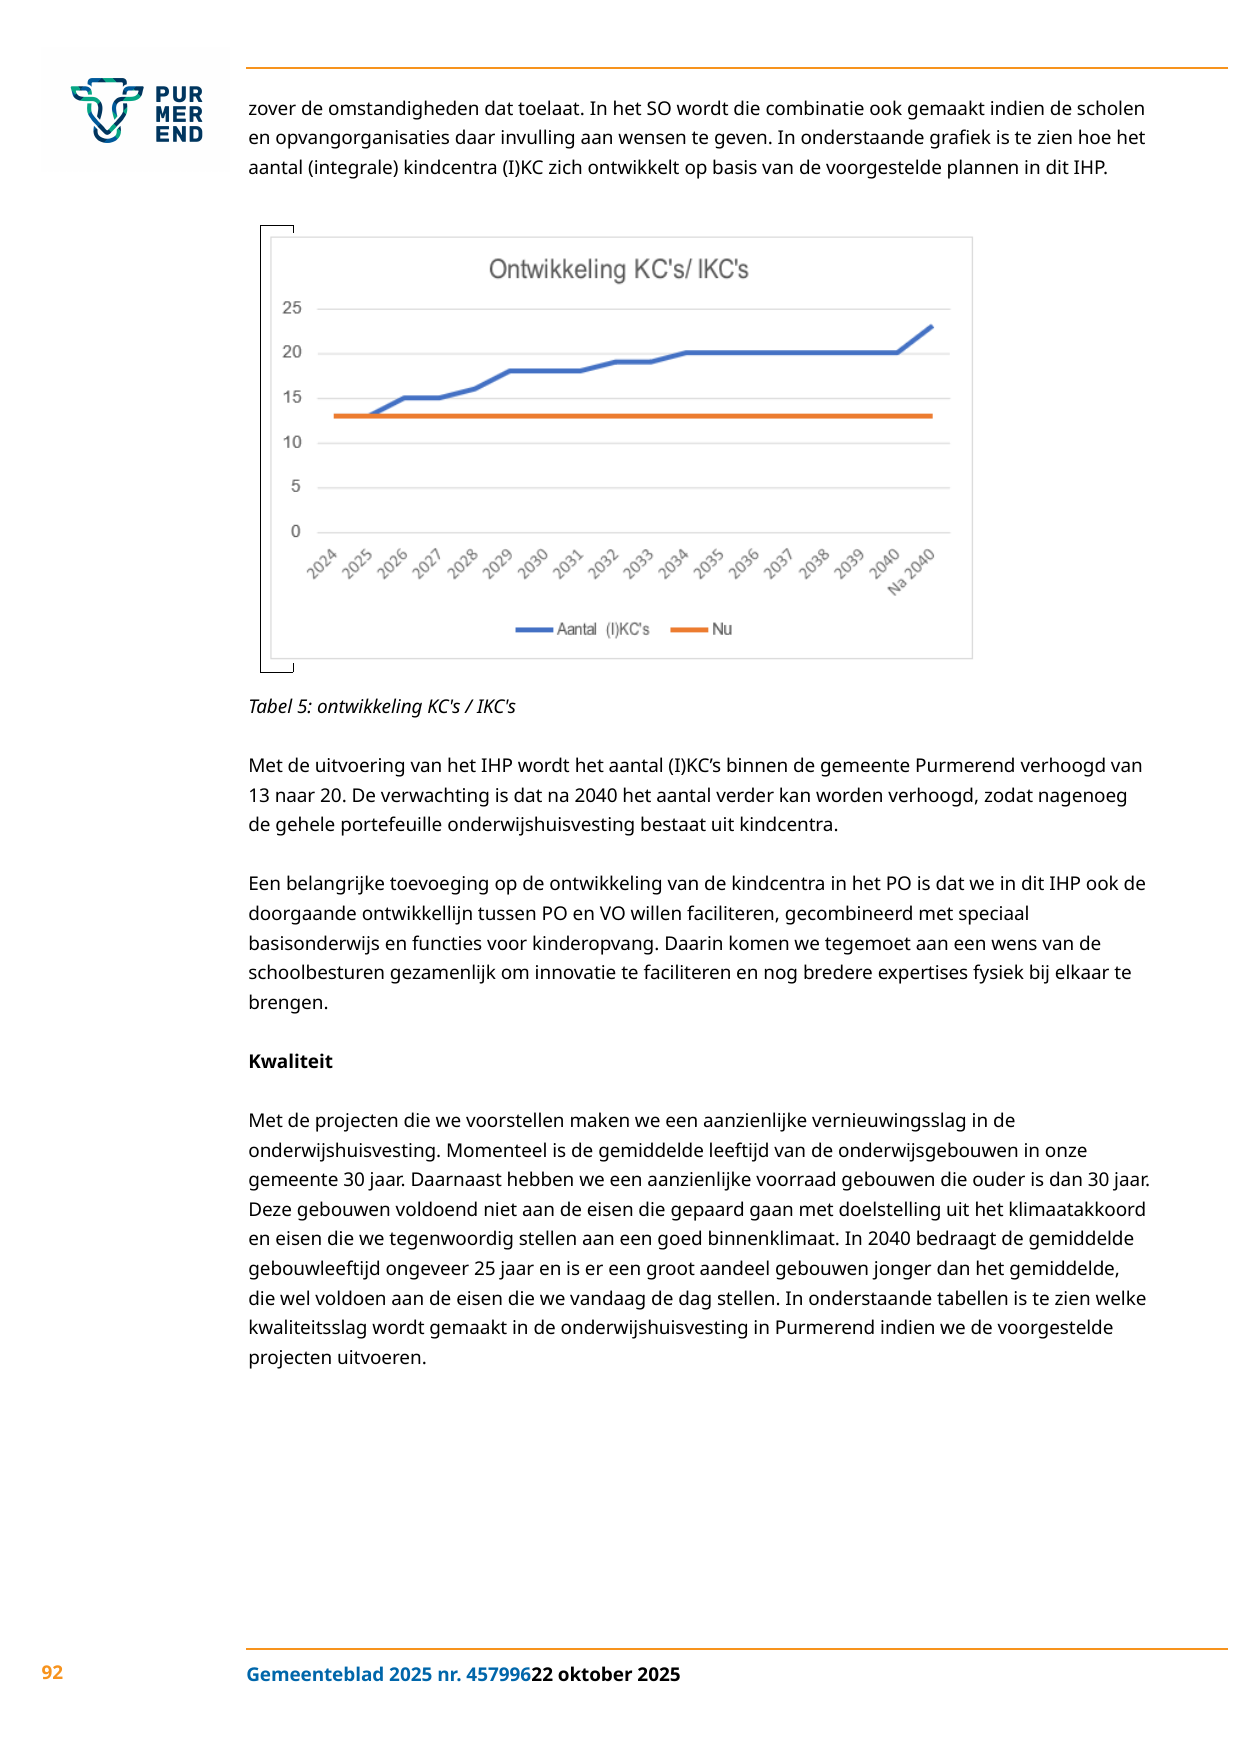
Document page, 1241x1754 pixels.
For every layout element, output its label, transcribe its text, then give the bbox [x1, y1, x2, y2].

text Met de uitvoering van het IHP wordt het aantal (I)KC’s binnen de gemeente Purmerend verhoogd van 13 naar 20. De verwachting is dat na 2040 het aantal verder kan worden verhoogd, zodat nagenoeg de gehele portefeuille onderwijshuisvesting bestaat uit kindcentra. [248, 752, 1152, 837]
picture [268, 233, 978, 663]
text Tabel 5: ontwikkeling KC's / IKC's [248, 693, 1152, 719]
picture [41, 47, 231, 172]
text Een belangrijke toevoeging op de ontwikkeling van de kindcentra in het PO is dat we in dit IHP ook de doorgaande ontwikkellijn tussen PO en VO willen faciliteren, gecombineerd met speciaal basisonderwijs en functies voor kinderopvang. Daarin komen we tegemoet aan een wens van de schoolbesturen gezamenlijk om innovatie te faciliteren en nog bredere expertises fysiek bij elkaar te brengen. [248, 871, 1152, 1014]
text Kwaliteit [248, 1048, 1152, 1074]
text Met de projecten die we voorstellen maken we een aanzienlijke vernieuwingsslag in de onderwijshuisvesting. Momenteel is de gemiddelde leeftijd van de onderwijsgebouwen in onze gemeente 30 jaar. Daarnaast hebben we een aanzienlijke voorraad gebouwen die ouder is dan 30 jaar. Deze gebouwen voldoend niet aan de eisen die gepaard gaan met doelstelling uit het klimaatakkoord en eisen die we tegenwoordig stellen aan een goed binnenklimaat. In 2040 bedraagt de gemiddelde gebouwleeftijd ongeveer 25 jaar en is er een groot aandeel gebouwen jonger dan het gemiddelde, die wel voldoen aan de eisen die we vandaag de dag stellen. In onderstaande tabellen is te zien welke kwaliteitsslag wordt gemaakt in de onderwijshuisvesting in Purmerend indien we de voorgestelde projecten uitvoeren. [248, 1107, 1152, 1369]
text zover de omstandigheden dat toelaat. In het SO wordt die combinatie ook gemaakt indien de scholen en opvangorganisaties daar invulling aan wensen te geven. In onderstaande grafiek is te zien hoe het aantal (integrale) kindcentra (I)KC zich ontwikkelt op basis van de voorgestelde plannen in dit IHP. [248, 95, 1152, 180]
